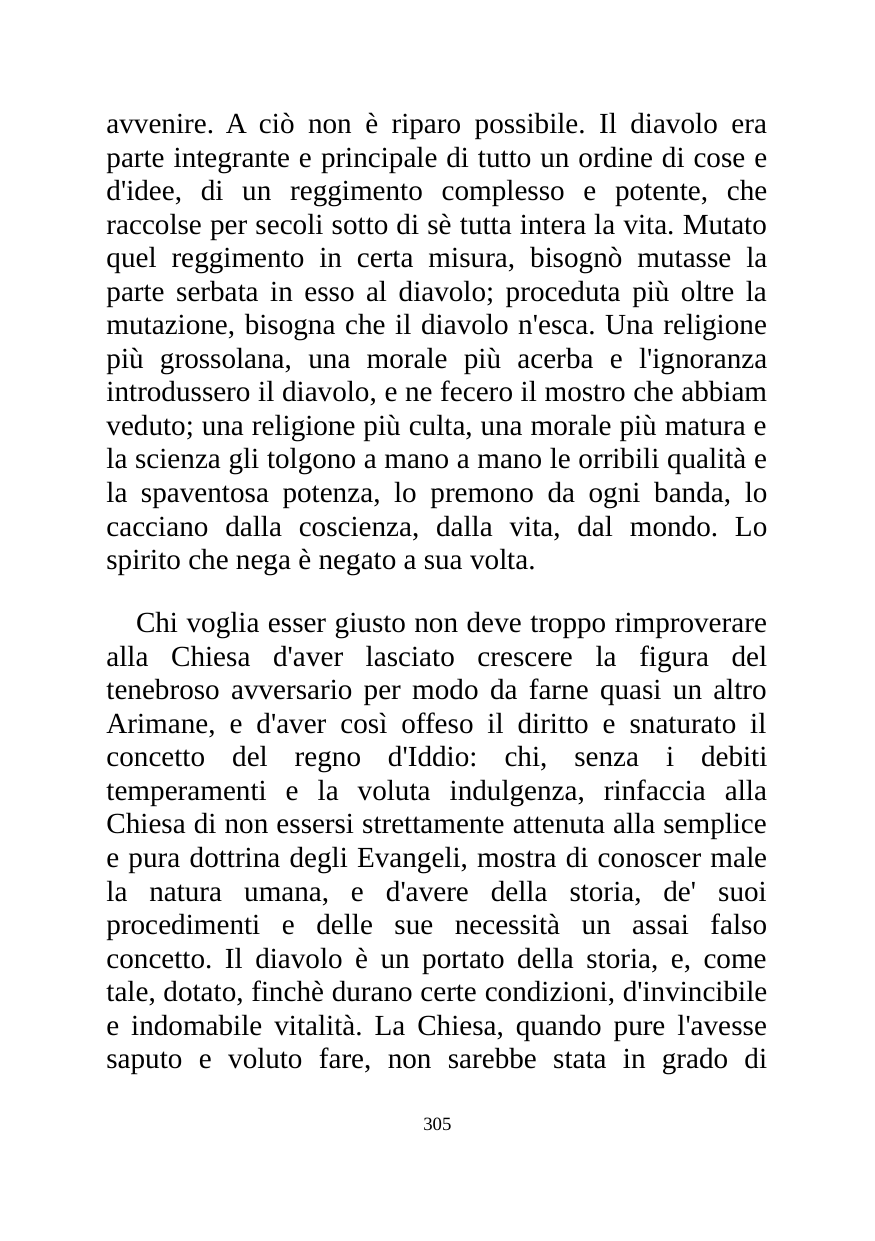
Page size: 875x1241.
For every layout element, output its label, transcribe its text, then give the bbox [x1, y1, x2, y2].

text Chi voglia esser giusto non deve troppo rimproverare alla Chiesa d'aver lasciato crescere la figura del tenebroso avversario per modo da farne quasi un altro Arimane, e d'aver così offeso il diritto e snaturato il concetto del regno d'Iddio: chi, senza i debiti temperamenti e la voluta indulgenza, rinfaccia alla Chiesa di non essersi strettamente attenuta alla semplice e pura dottrina degli Evangeli, mostra di conoscer male la natura umana, e d'avere della storia, de' suoi procedimenti e delle sue necessità un assai falso concetto. Il diavolo è un portato della storia, e, come tale, dotato, finchè durano certe condizioni, d'invincibile e indomabile vitalità. La Chiesa, quando pure l'avesse saputo e voluto fare, non sarebbe stata in grado di [106, 605, 768, 1075]
text avvenire. A ciò non è riparo possibile. Il diavolo era parte integrante e principale di tutto un ordine di cose e d'idee, di un reggimento complesso e potente, che raccolse per secoli sotto di sè tutta intera la vita. Mutato quel reggimento in certa misura, bisognò mutasse la parte serbata in esso al diavolo; proceduta più oltre la mutazione, bisogna che il diavolo n'esca. Una religione più grossolana, una morale più acerba e l'ignoranza introdussero il diavolo, e ne fecero il mostro che abbiam veduto; una religione più culta, una morale più matura e la scienza gli tolgono a mano a mano le orribili qualità e la spaventosa potenza, lo premono da ogni banda, lo cacciano dalla coscienza, dalla vita, dal mondo. Lo spirito che nega è negato a sua volta. [106, 106, 768, 576]
